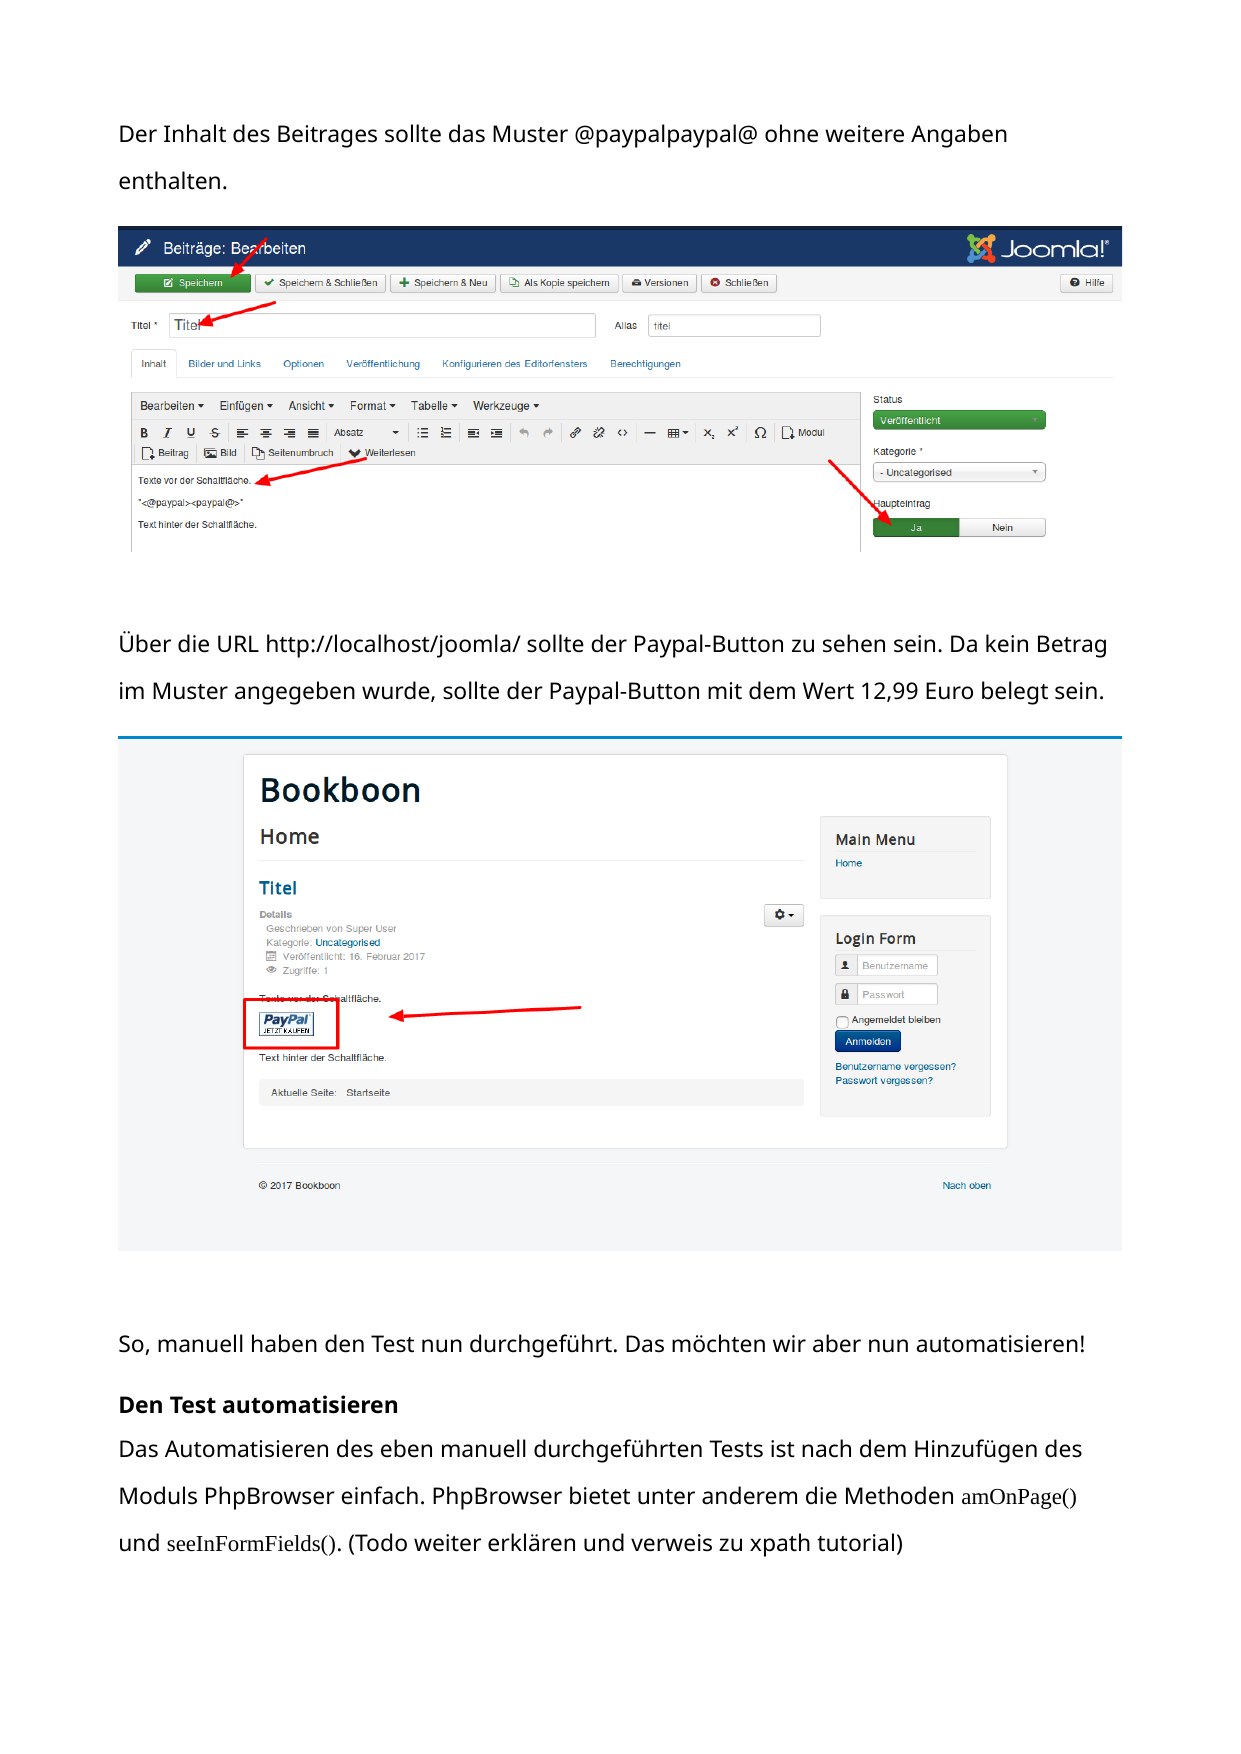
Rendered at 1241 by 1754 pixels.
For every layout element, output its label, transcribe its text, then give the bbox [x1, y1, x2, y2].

picture [118, 740, 1123, 1251]
text Das Automatisieren des eben manuell durchgeführten Tests ist nach dem Hinzufügen des Moduls PhpBrowser einfach. PhpBrowser bietet unter anderem die Methoden amOnPage() und seeInFormFields(). (Todo weiter erklären und verweis zu xpath tutorial) [118, 1433, 1122, 1558]
subtitle Den Test automatisieren [118, 1389, 1122, 1420]
picture [118, 226, 1123, 552]
text So, manuell haben den Test nun durchgeführt. Das möchten wir aber nun automatisieren! [118, 1328, 1122, 1359]
text Über die URL http://localhost/joomla/ sollte der Paypal-Button zu sehen sein. Da kein Betrag im Muster angegeben wurde, sollte der Paypal-Button mit dem Wert 12,99 Euro belegt sein. [118, 628, 1122, 706]
text Der Inhalt des Beitrages sollte das Muster @paypalpaypal@ ohne weitere Angaben enthalten. [118, 118, 1122, 196]
